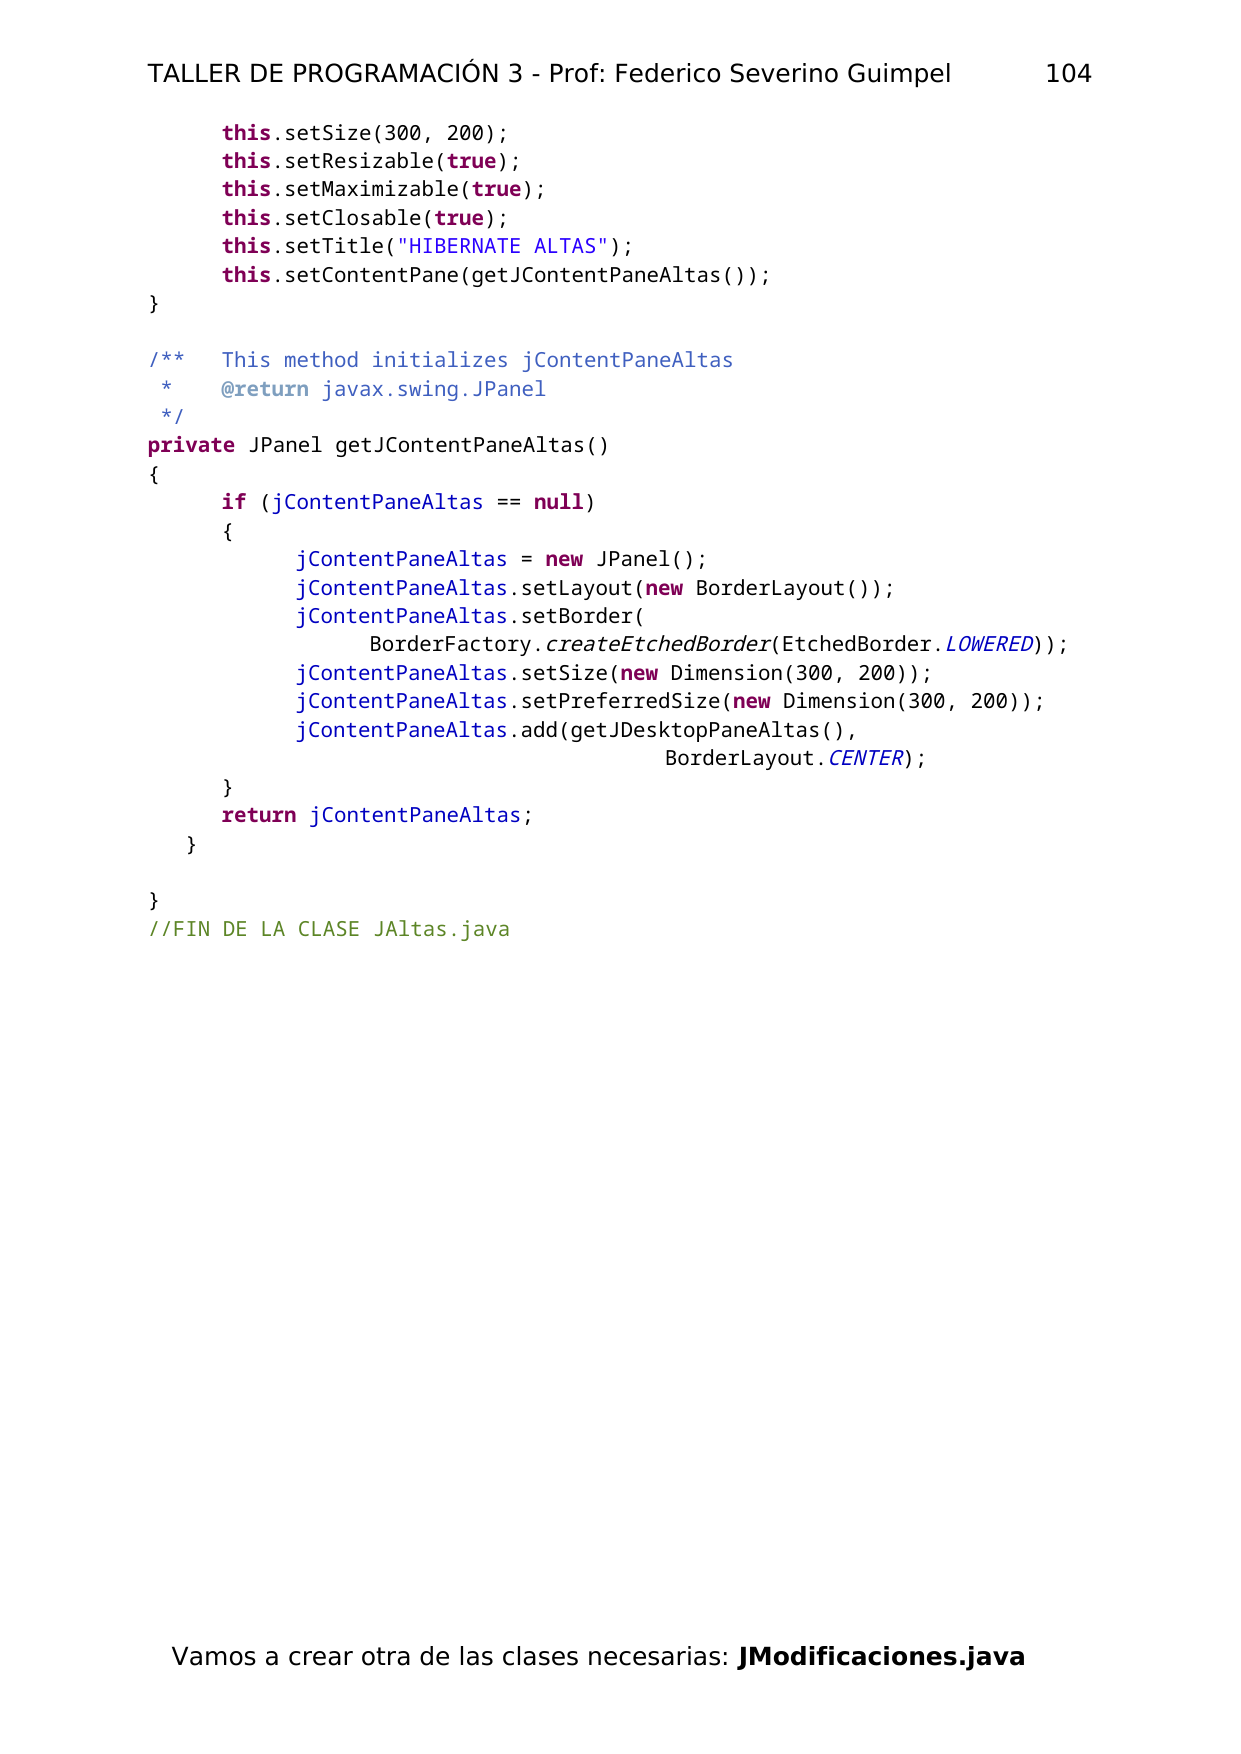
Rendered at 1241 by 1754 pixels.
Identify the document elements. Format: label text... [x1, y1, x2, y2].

text //FIN DE LA CLASE JAltas.java [148, 914, 1093, 942]
text jContentPaneAltas.setBorder( [148, 601, 1093, 629]
text jContentPaneAltas.setSize(new Dimension(300, 200)); [148, 658, 1093, 686]
text } [148, 772, 1093, 800]
text /** This method initializes jContentPaneAltas [148, 345, 1093, 374]
text jContentPaneAltas.add(getJDesktopPaneAltas(), [148, 715, 1093, 743]
text { [148, 516, 1093, 544]
text this.setMaximizable(true); [148, 174, 1093, 203]
text this.setClosable(true); [148, 203, 1093, 231]
text this.setResizable(true); [148, 146, 1093, 174]
text Vamos a crear otra de las clases necesarias: JModificaciones.java [148, 1642, 1093, 1672]
text if (jContentPaneAltas == null) [148, 487, 1093, 516]
text jContentPaneAltas.setPreferredSize(new Dimension(300, 200)); [148, 686, 1093, 715]
text jContentPaneAltas.setLayout(new BorderLayout()); [148, 573, 1093, 601]
text { [148, 459, 1093, 487]
text } [148, 886, 1093, 914]
text return jContentPaneAltas; [148, 800, 1093, 829]
text */ [148, 402, 1093, 431]
text } [148, 829, 1093, 857]
text this.setSize(300, 200); [148, 118, 1093, 146]
text } [148, 288, 1093, 317]
text jContentPaneAltas = new JPanel(); [148, 544, 1093, 573]
text this.setContentPane(getJContentPaneAltas()); [148, 260, 1093, 288]
text * @return javax.swing.JPanel [148, 374, 1093, 402]
text BorderFactory.createEtchedBorder(EtchedBorder.LOWERED)); [148, 629, 1093, 658]
text private JPanel getJContentPaneAltas() [148, 431, 1093, 459]
text BorderLayout.CENTER); [148, 743, 1093, 772]
text this.setTitle("HIBERNATE ALTAS"); [148, 231, 1093, 260]
